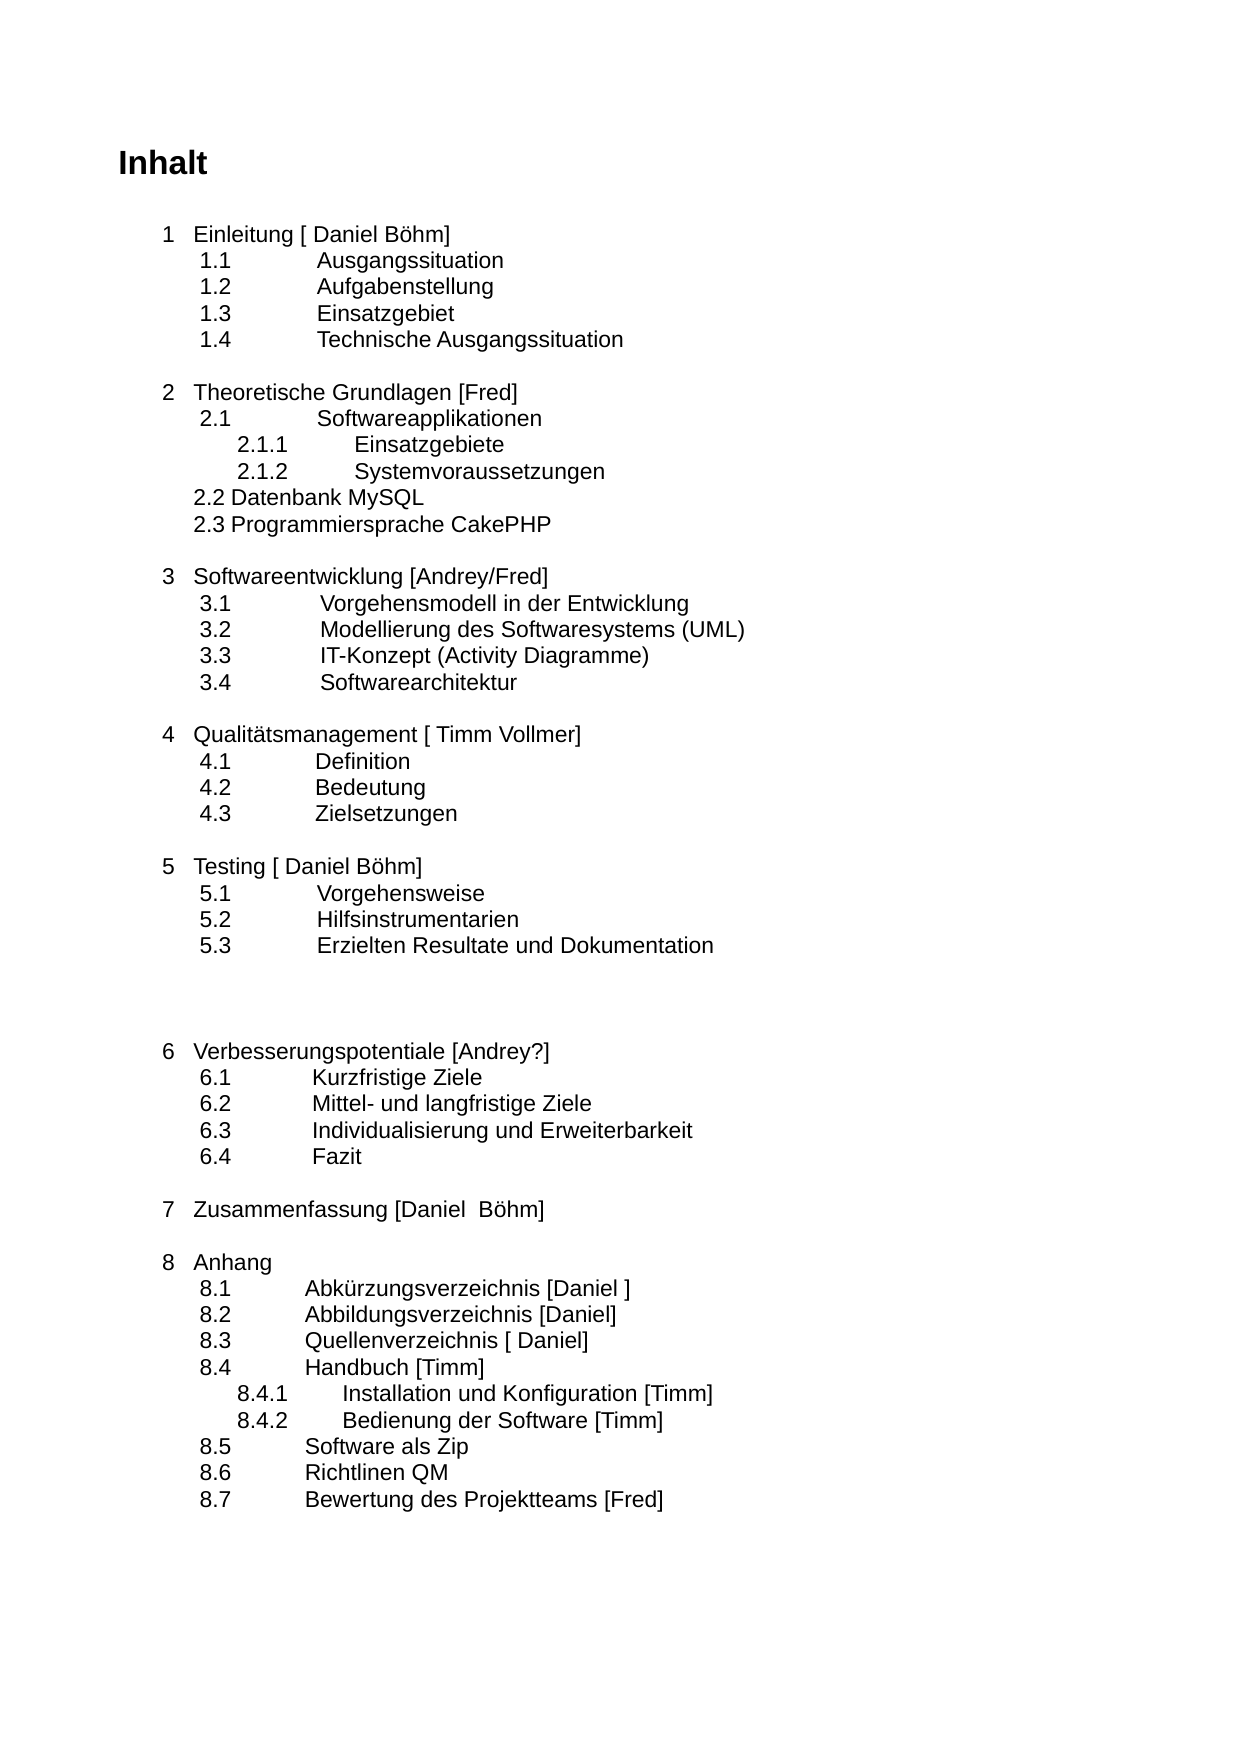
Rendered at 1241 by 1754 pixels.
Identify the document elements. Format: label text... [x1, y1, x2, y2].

list Bedienung der Software [Timm] [231, 1407, 1122, 1433]
list Abkürzungsverzeichnis [Daniel ] [193, 1275, 1122, 1301]
list Verbesserungspotentiale [Andrey?] [156, 1038, 1122, 1064]
list Zielsetzungen [193, 800, 1122, 827]
list Ausgangssituation [193, 247, 1122, 273]
list Richtlinen QM [193, 1459, 1122, 1486]
list Modellierung des Softwaresystems (UML) [193, 616, 1122, 642]
list Testing [ Daniel Böhm] [156, 853, 1122, 879]
list Mittel- und langfristige Ziele [193, 1090, 1122, 1117]
list Software als Zip [193, 1433, 1122, 1459]
list Fazit [193, 1143, 1122, 1169]
list Abbildungsverzeichnis [Daniel] [193, 1301, 1122, 1327]
list Erzielten Resultate und Dokumentation [193, 932, 1122, 958]
list Zusammenfassung [Daniel Böhm] [156, 1196, 1122, 1222]
list Softwarearchitektur [193, 669, 1122, 695]
list Anhang [156, 1248, 1122, 1275]
list Systemvoraussetzungen [231, 458, 1122, 484]
list Individualisierung und Erweiterbarkeit [193, 1117, 1122, 1143]
list Quellenverzeichnis [ Daniel] [193, 1327, 1122, 1354]
list Aufgabenstellung [193, 273, 1122, 300]
list Installation und Konfiguration [Timm] [231, 1380, 1122, 1407]
list Softwareapplikationen [193, 405, 1122, 431]
list Theoretische Grundlagen [Fred] [156, 379, 1122, 405]
list Einsatzgebiet [193, 300, 1122, 326]
list Vorgehensweise [193, 879, 1122, 906]
list Qualitätsmanagement [ Timm Vollmer] [156, 721, 1122, 748]
list Bewertung des Projektteams [Fred] [193, 1486, 1122, 1512]
list Softwareentwicklung [Andrey/Fred] [156, 563, 1122, 589]
list Datenbank MySQL [193, 484, 1122, 511]
list Programmiersprache CakePHP [193, 511, 1122, 537]
list Einleitung [ Daniel Böhm] [156, 221, 1122, 247]
list Vorgehensmodell in der Entwicklung [193, 589, 1122, 616]
list Technische Ausgangssituation [193, 326, 1122, 352]
list Definition [193, 748, 1122, 774]
subtitle Inhalt [118, 143, 1122, 182]
list IT-Konzept (Activity Diagramme) [193, 642, 1122, 669]
list Bedeutung [193, 774, 1122, 800]
list Einsatzgebiete [231, 431, 1122, 458]
list Kurzfristige Ziele [193, 1064, 1122, 1090]
list Handbuch [Timm] [193, 1354, 1122, 1380]
list Hilfsinstrumentarien [193, 906, 1122, 932]
